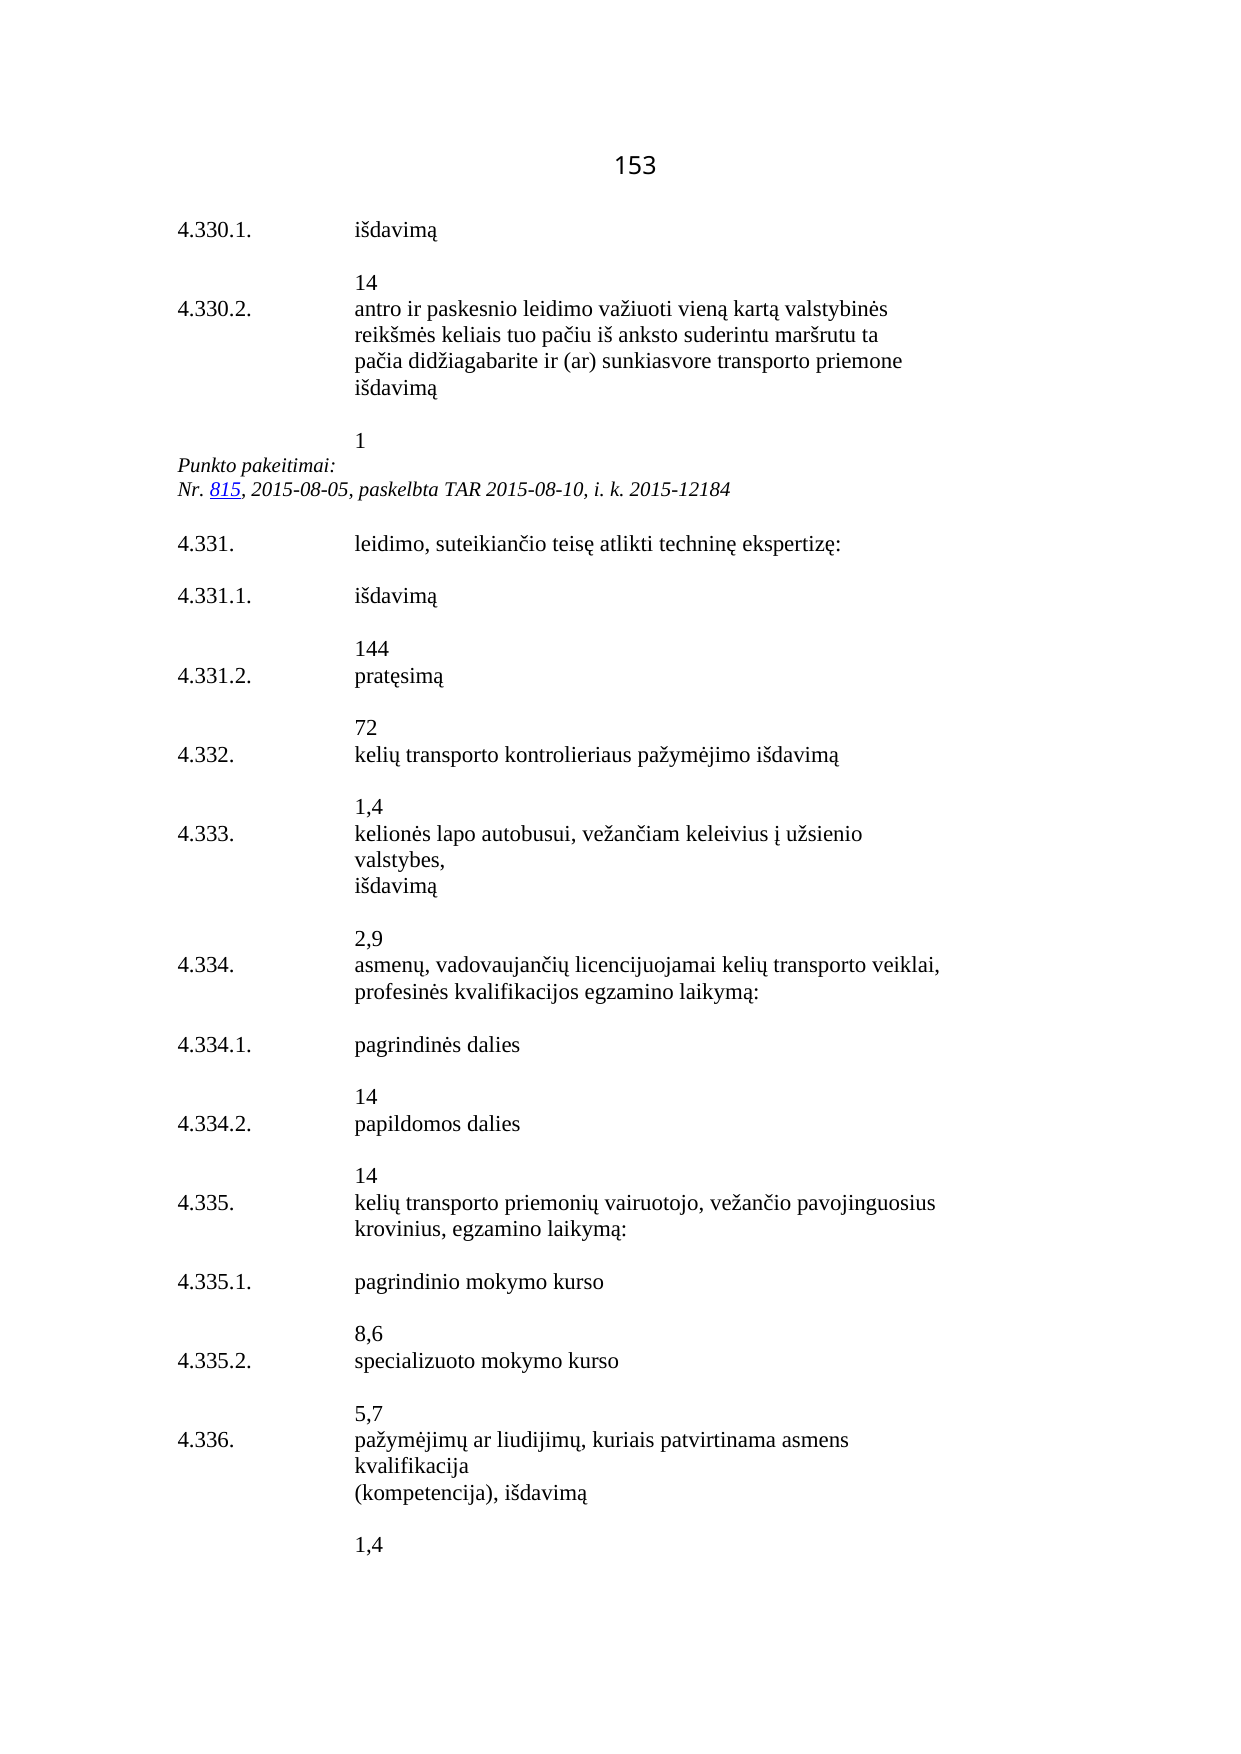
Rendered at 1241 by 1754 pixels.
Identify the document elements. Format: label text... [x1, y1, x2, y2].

text krovinius, egzamino laikymą: [354, 1215, 945, 1268]
text 4.331.2. pratęsimą 72 [177, 662, 945, 741]
text 4.333. kelionės lapo autobusui, vežančiam keleivius į užsienio valstybes, [177, 820, 945, 872]
text Punkto pakeitimai: [177, 453, 1093, 477]
text reikšmės keliais tuo pačiu iš anksto suderintu maršrutu ta [354, 321, 945, 348]
text 4.330.2. antro ir paskesnio leidimo važiuoti vieną kartą valstybinės [177, 295, 945, 321]
text išdavimą 1 [354, 374, 945, 453]
text profesinės kvalifikacijos egzamino laikymą: [354, 978, 945, 1031]
text (kompetencija), išdavimą 1,4 [354, 1479, 945, 1558]
text 4.335.1. pagrindinio mokymo kurso 8,6 [177, 1268, 945, 1347]
text 4.335. kelių transporto priemonių vairuotojo, vežančio pavojinguosius [177, 1189, 945, 1215]
text 4.331.1. išdavimą 144 [177, 583, 945, 662]
text 4.334.1. pagrindinės dalies 14 [177, 1031, 945, 1110]
text 4.334.2. papildomos dalies 14 [177, 1110, 945, 1189]
text pačia didžiagabarite ir (ar) sunkiasvore transporto priemone [354, 348, 945, 374]
text 4.336. pažymėjimų ar liudijimų, kuriais patvirtinama asmens kvalifikacija [177, 1426, 945, 1479]
text 4.330.1. išdavimą 14 [177, 216, 945, 295]
text 4.335.2. specializuoto mokymo kurso 5,7 [177, 1347, 945, 1426]
text išdavimą 2,9 [354, 872, 945, 952]
text 4.334. asmenų, vadovaujančių licencijuojamai kelių transporto veiklai, [177, 952, 945, 978]
text 4.331. leidimo, suteikiančio teisę atlikti techninę ekspertizę: [177, 530, 945, 583]
text Nr. 815, 2015-08-05, paskelbta TAR 2015-08-10, i. k. 2015-12184 [177, 477, 1093, 501]
text 4.332. kelių transporto kontrolieriaus pažymėjimo išdavimą 1,4 [177, 741, 945, 820]
